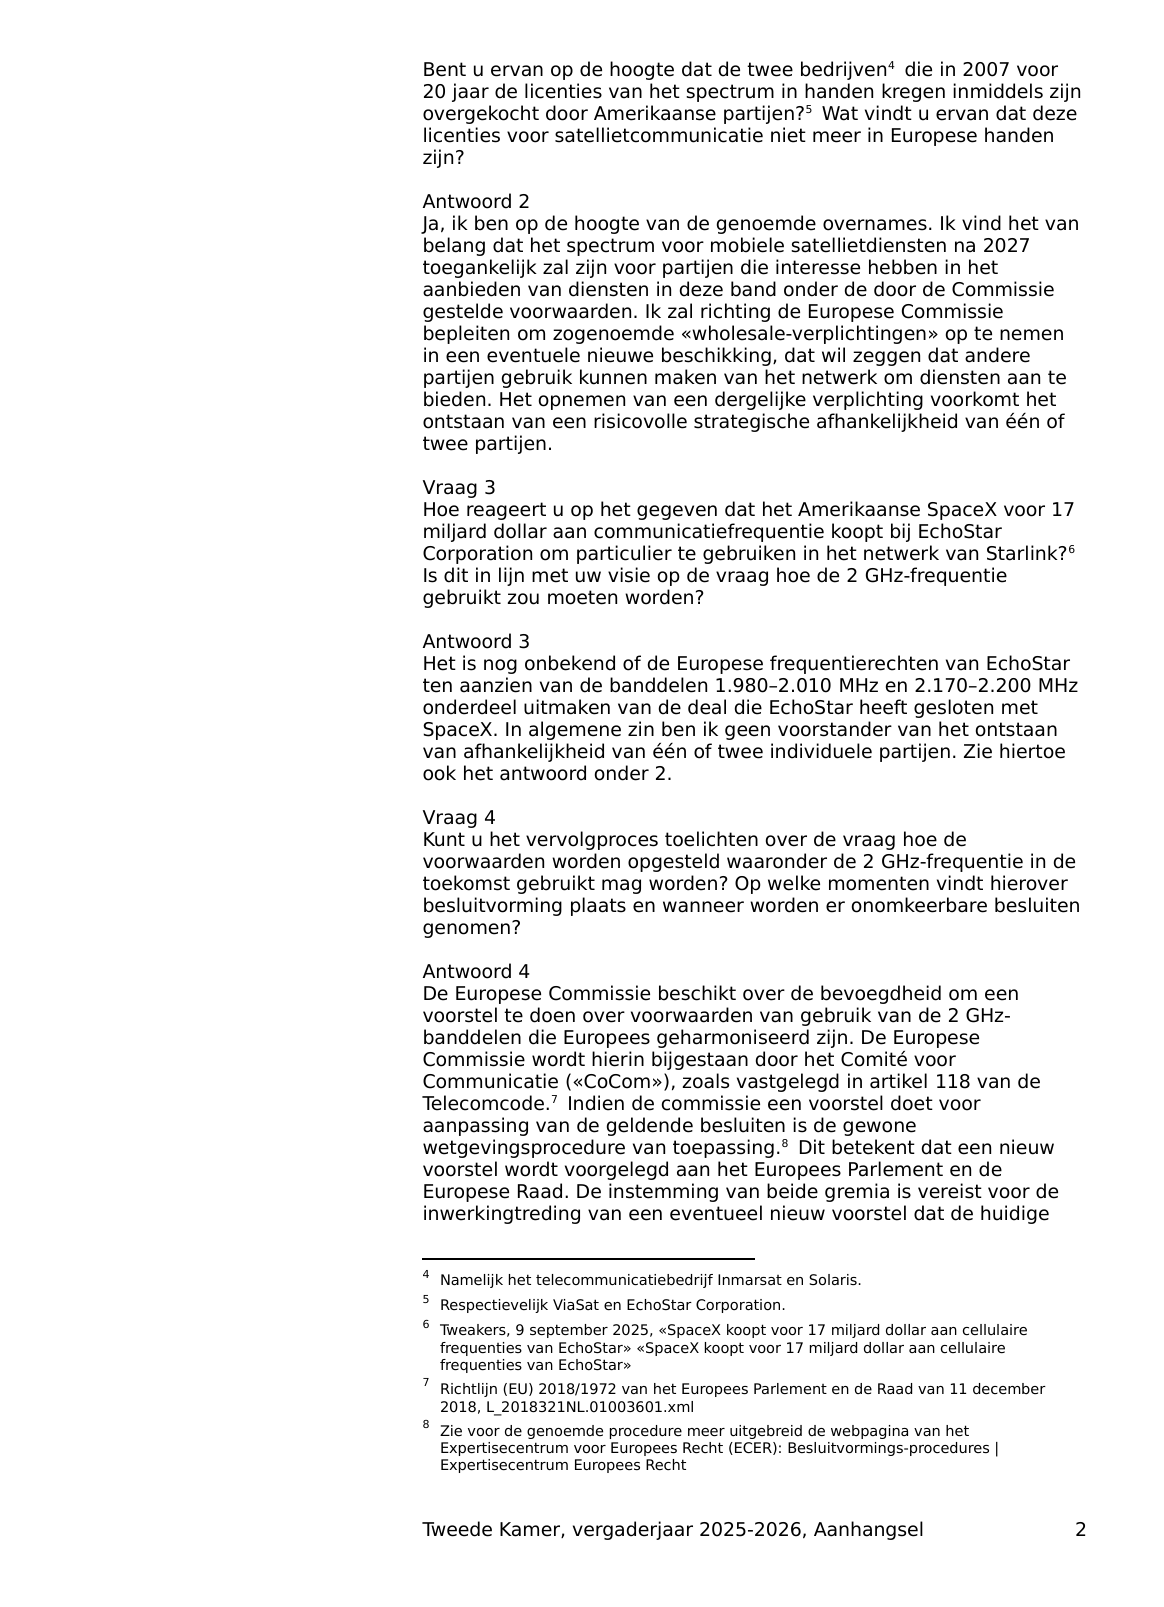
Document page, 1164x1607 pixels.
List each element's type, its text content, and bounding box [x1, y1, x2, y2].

text Hoe reageert u op het gegeven dat het Amerikaanse SpaceX voor 17 miljard dollar aan communicatiefrequentie koopt bij EchoStar Corporation om particulier te gebruiken in het netwerk van Starlink? Is dit in lijn met uw visie op de vraag hoe de 2 GHz-frequentie gebruikt zou moeten worden? [422, 499, 1087, 609]
text Het is nog onbekend of de Europese frequentierechten van EchoStar ten aanzien van de banddelen 1.980–2.010 MHz en 2.170–2.200 MHz onderdeel uitmaken van de deal die EchoStar heeft gesloten met SpaceX. In algemene zin ben ik geen voorstander van het ontstaan van afhankelijkheid van één of twee individuele partijen. Zie hiertoe ook het antwoord onder 2. [422, 653, 1087, 785]
text Zie voor de genoemde procedure meer uitgebreid de webpagina van het Expertisecentrum voor Europees Recht (ECER): Besluitvormings-procedures | Expertisecentrum Europees Recht [422, 1418, 1087, 1474]
text Respectievelijk ViaSat en EchoStar Corporation. [422, 1293, 1087, 1315]
text Antwoord 4 [422, 961, 1087, 983]
text Kunt u het vervolgproces toelichten over de vraag hoe de voorwaarden worden opgesteld waaronder de 2 GHz-frequentie in de toekomst gebruikt mag worden? Op welke momenten vindt hierover besluitvorming plaats en wanneer worden er onomkeerbare besluiten genomen? [422, 829, 1087, 939]
text Richtlijn (EU) 2018/1972 van het Europees Parlement en de Raad van 11 december 2018, L_2018321NL.01003601.xml [422, 1377, 1087, 1416]
text Ja, ik ben op de hoogte van de genoemde overnames. Ik vind het van belang dat het spectrum voor mobiele satellietdiensten na 2027 toegankelijk zal zijn voor partijen die interesse hebben in het aanbieden van diensten in deze band onder de door de Commissie gestelde voorwaarden. Ik zal richting de Europese Commissie bepleiten om zogenoemde «wholesale-verplichtingen» op te nemen in een eventuele nieuwe beschikking, dat wil zeggen dat andere partijen gebruik kunnen maken van het netwerk om diensten aan te bieden. Het opnemen van een dergelijke verplichting voorkomt het ontstaan van een risicovolle strategische afhankelijkheid van één of twee partijen. [422, 213, 1087, 455]
text Antwoord 2 [422, 191, 1087, 213]
text Vraag 4 [422, 807, 1087, 829]
text Bent u ervan op de hoogte dat de twee bedrijven die in 2007 voor 20 jaar de licenties van het spectrum in handen kregen inmiddels zijn overgekocht door Amerikaanse partijen? Wat vindt u ervan dat deze licenties voor satellietcommunicatie niet meer in Europese handen zijn? [422, 59, 1087, 169]
text Vraag 3 [422, 477, 1087, 499]
text De Europese Commissie beschikt over de bevoegdheid om een voorstel te doen over voorwaarden van gebruik van de 2 GHz-banddelen die Europees geharmoniseerd zijn. De Europese Commissie wordt hierin bijgestaan door het Comité voor Communicatie («CoCom»), zoals vastgelegd in artikel 118 van de Telecomcode. Indien de commissie een voorstel doet voor aanpassing van de geldende besluiten is de gewone wetgevingsprocedure van toepassing. Dit betekent dat een nieuw voorstel wordt voorgelegd aan het Europees Parlement en de Europese Raad. De instemming van beide gremia is vereist voor de inwerkingtreding van een eventueel nieuw voorstel dat de huidige [422, 983, 1087, 1225]
text Tweakers, 9 september 2025, «SpaceX koopt voor 17 miljard dollar aan cellulaire frequenties van EchoStar» «SpaceX koopt voor 17 miljard dollar aan cellulaire frequenties van EchoStar» [422, 1318, 1087, 1374]
text Antwoord 3 [422, 631, 1087, 653]
text Namelijk het telecommunicatiebedrijf Inmarsat en Solaris. [422, 1268, 1087, 1290]
